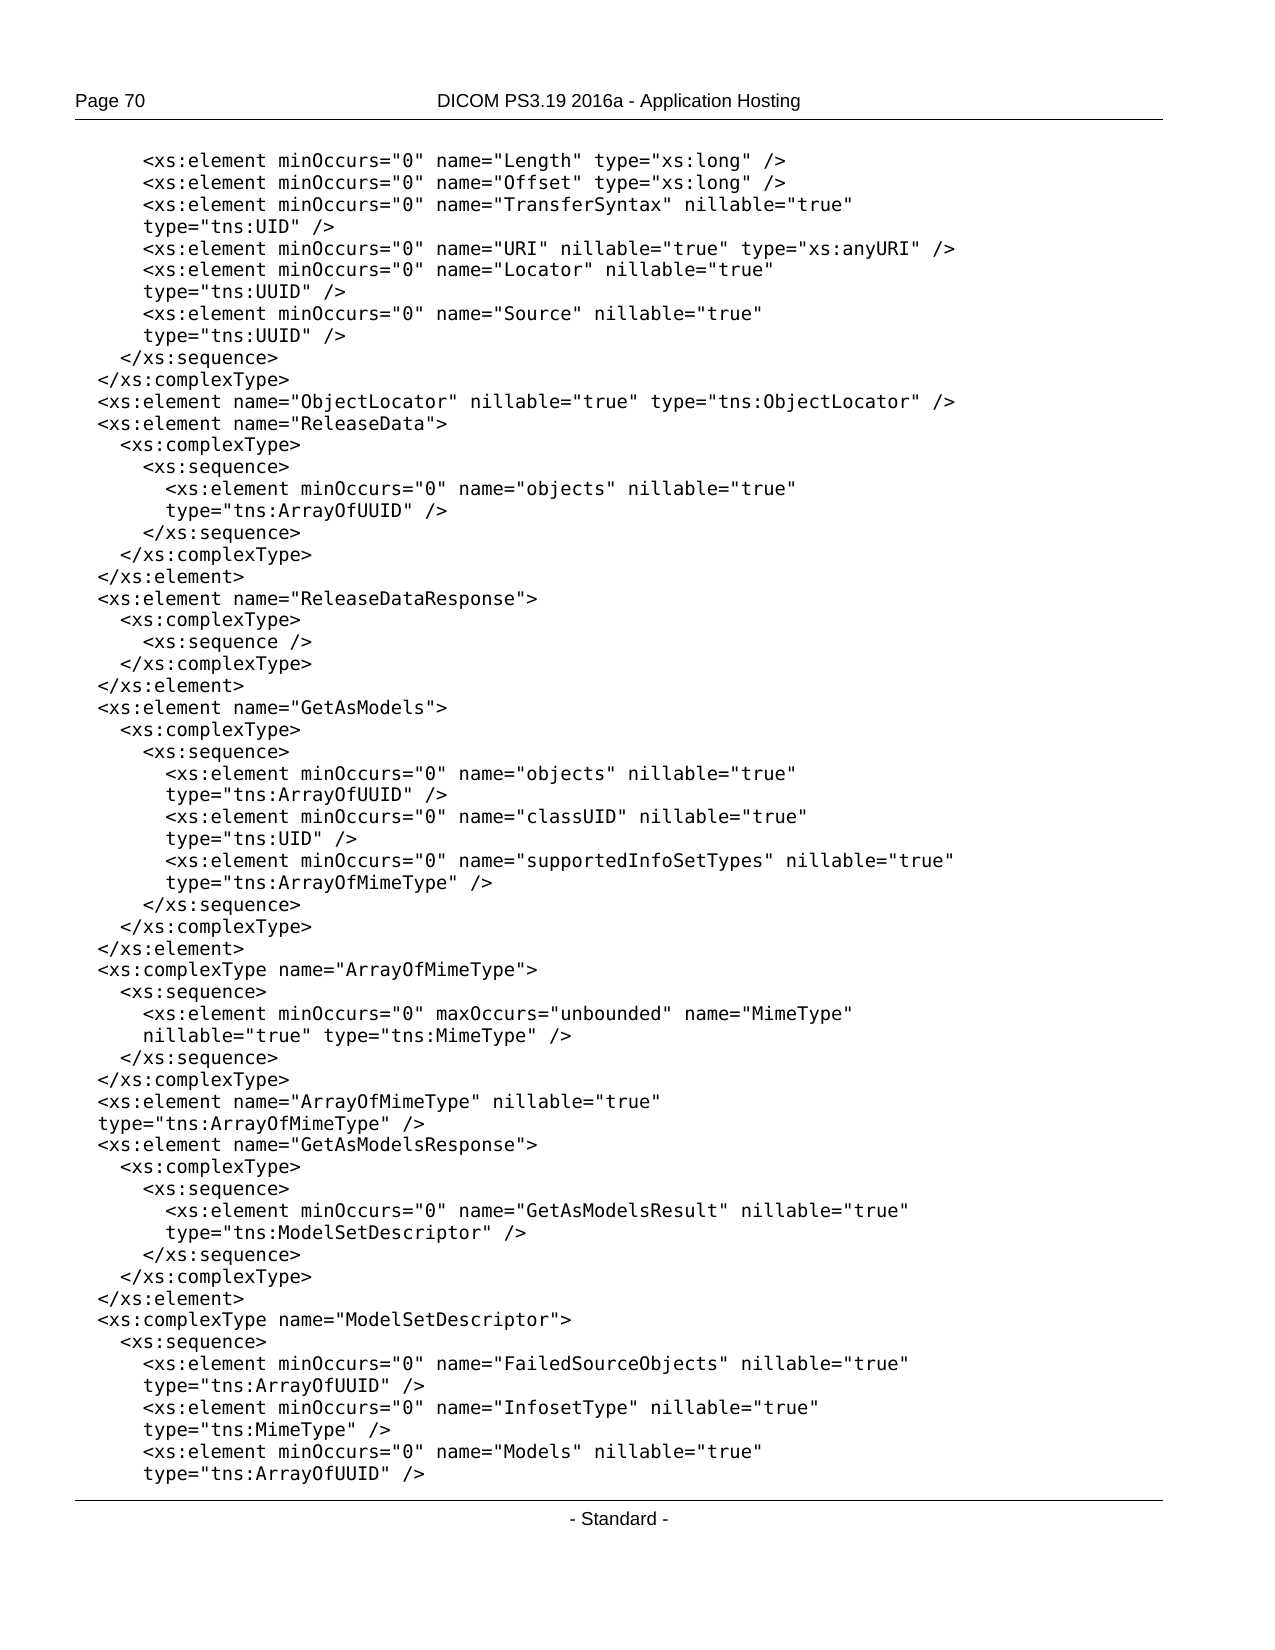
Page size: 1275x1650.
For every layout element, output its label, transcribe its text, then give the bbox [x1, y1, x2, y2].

text <xs:element minOccurs="0" name="Length" type="xs:long" /> <xs:element minOccurs="0" name="Offset" type="xs:long" /> <xs:element minOccurs="0" name="TransferSyntax" nillable="true" type="tns:UID" /> <xs:element minOccurs="0" name="URI" nillable="true" type="xs:anyURI" /> <xs:element minOccurs="0" name="Locator" nillable="true" type="tns:UUID" /> <xs:element minOccurs="0" name="Source" nillable="true" type="tns:UUID" /> </xs:sequence> </xs:complexType> <xs:element name="ObjectLocator" nillable="true" type="tns:ObjectLocator" /> <xs:element name="ReleaseData"> <xs:complexType> <xs:sequence> <xs:element minOccurs="0" name="objects" nillable="true" type="tns:ArrayOfUUID" /> </xs:sequence> </xs:complexType> </xs:element> <xs:element name="ReleaseDataResponse"> <xs:complexType> <xs:sequence /> </xs:complexType> </xs:element> <xs:element name="GetAsModels"> <xs:complexType> <xs:sequence> <xs:element minOccurs="0" name="objects" nillable="true" type="tns:ArrayOfUUID" /> <xs:element minOccurs="0" name="classUID" nillable="true" type="tns:UID" /> <xs:element minOccurs="0" name="supportedInfoSetTypes" nillable="true" type="tns:ArrayOfMimeType" /> </xs:sequence> </xs:complexType> </xs:element> <xs:complexType name="ArrayOfMimeType"> <xs:sequence> <xs:element minOccurs="0" maxOccurs="unbounded" name="MimeType" nillable="true" type="tns:MimeType" /> </xs:sequence> </xs:complexType> <xs:element name="ArrayOfMimeType" nillable="true" type="tns:ArrayOfMimeType" /> <xs:element name="GetAsModelsResponse"> <xs:complexType> <xs:sequence> <xs:element minOccurs="0" name="GetAsModelsResult" nillable="true" type="tns:ModelSetDescriptor" /> </xs:sequence> </xs:complexType> </xs:element> <xs:complexType name="ModelSetDescriptor"> <xs:sequence> <xs:element minOccurs="0" name="FailedSourceObjects" nillable="true" type="tns:ArrayOfUUID" /> <xs:element minOccurs="0" name="InfosetType" nillable="true" type="tns:MimeType" /> <xs:element minOccurs="0" name="Models" nillable="true" type="tns:ArrayOfUUID" /> [75, 150, 1162, 1484]
